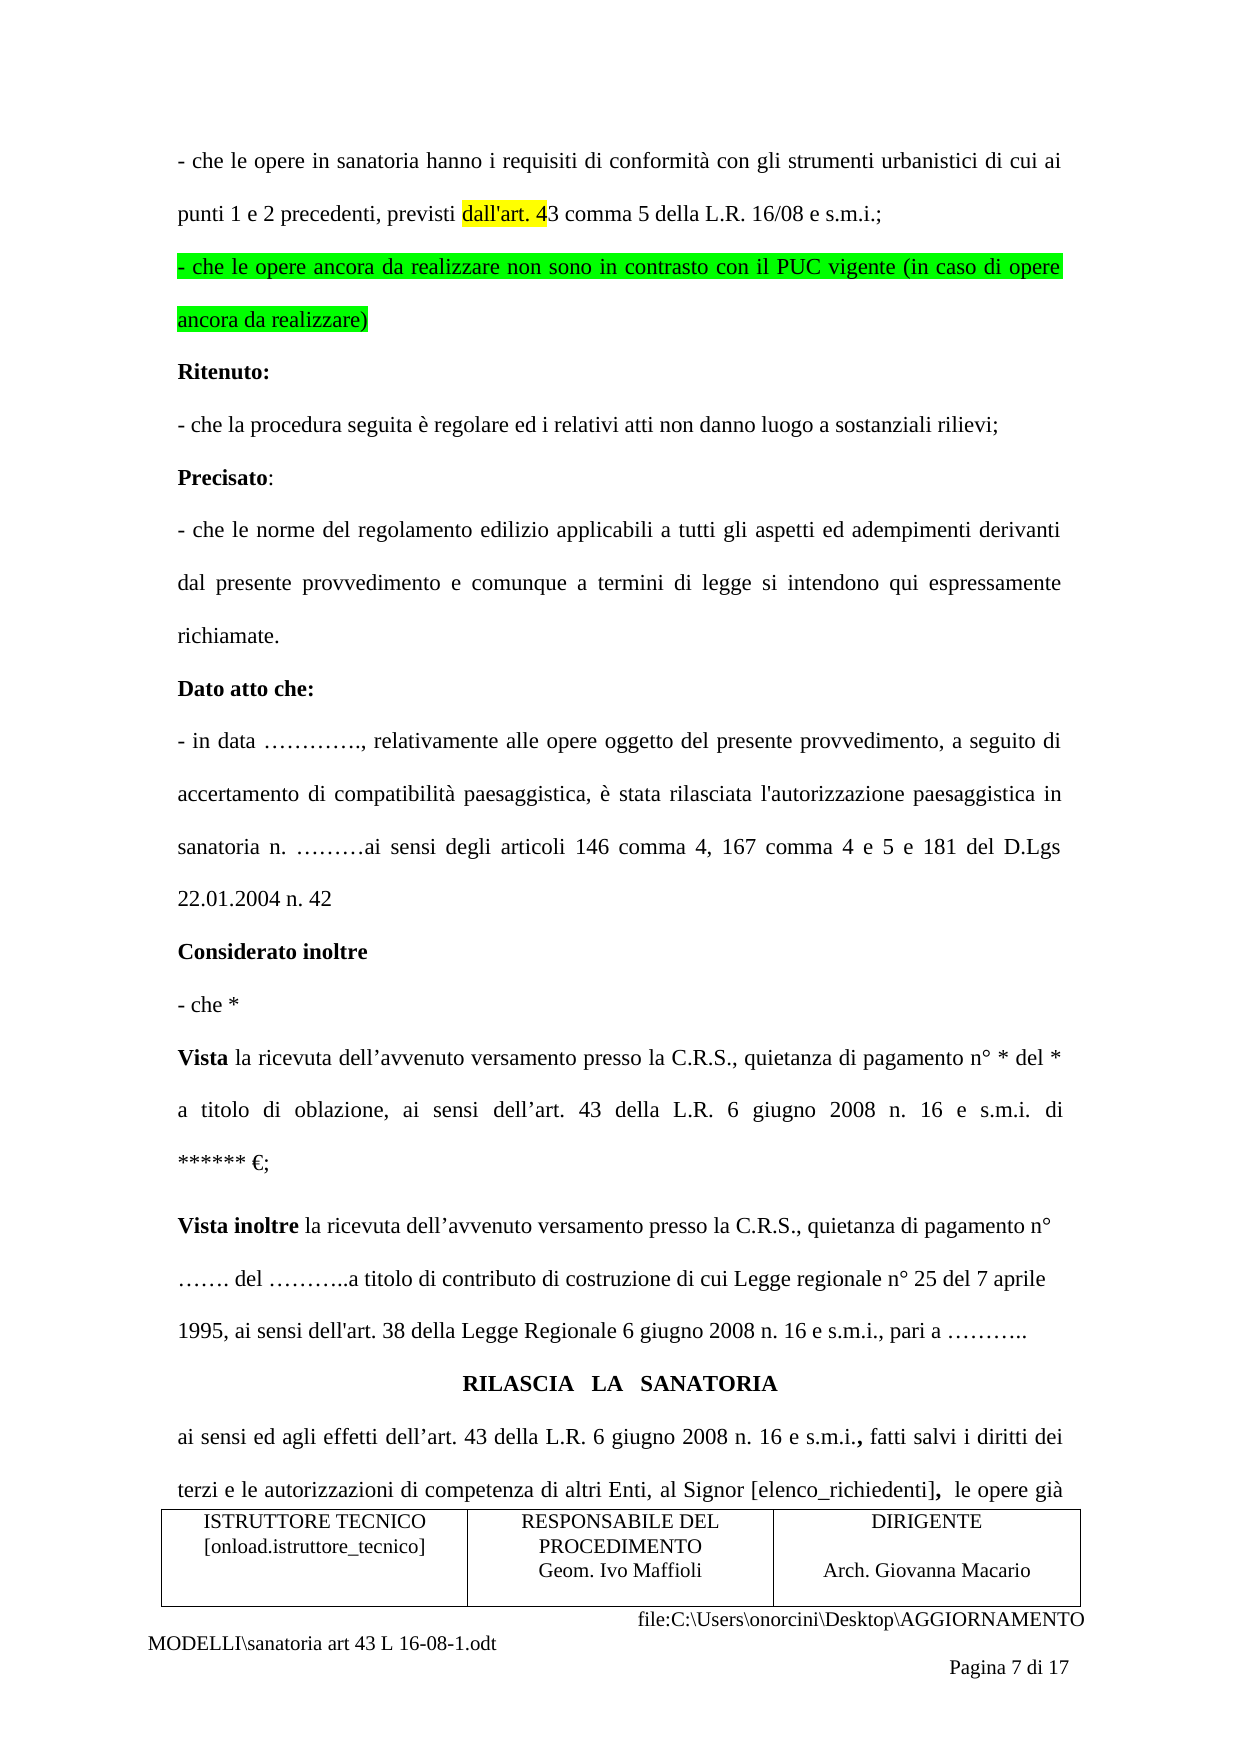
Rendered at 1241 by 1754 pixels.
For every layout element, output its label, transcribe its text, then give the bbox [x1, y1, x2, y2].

text Dato atto che: [177, 675, 1063, 701]
text - che le norme del regolamento edilizio applicabili a tutti gli aspetti ed adempimenti derivanti dal presente provvedimento e comunque a termini di legge si intendono qui espressamente richiamate. [177, 517, 1063, 648]
text Ritenuto: [177, 358, 1063, 385]
text RILASCIA LA SANATORIA [177, 1370, 1063, 1397]
text ai sensi ed agli effetti dell’art. 43 della L.R. 6 giugno 2008 n. 16 e s.m.i., fatti salvi i diritti dei terzi e le autorizzazioni di competenza di altri Enti, al Signor [elenco_richiedenti], le opere già [177, 1423, 1063, 1502]
text - che le opere in sanatoria hanno i requisiti di conformità con gli strumenti urbanistici di cui ai punti 1 e 2 precedenti, previsti dall'art. 43 comma 5 della L.R. 16/08 e s.m.i.; [177, 148, 1063, 227]
text - che la procedura seguita è regolare ed i relativi atti non danno luogo a sostanziali rilievi; [177, 411, 1063, 437]
text Vista inoltre la ricevuta dell’avvenuto versamento presso la C.R.S., quietanza di pagamento n° ……. del ………..a titolo di contributo di costruzione di cui Legge regionale n° 25 del 7 aprile 1995, ai sensi dell'art. 38 della Legge Regionale 6 giugno 2008 n. 16 e s.m.i., pari a ……….. [177, 1212, 1063, 1344]
text - che le opere ancora da realizzare non sono in contrasto con il PUC vigente (in caso di opere ancora da realizzare) [177, 253, 1063, 332]
text Vista la ricevuta dell’avvenuto versamento presso la C.R.S., quietanza di pagamento n° * del * a titolo di oblazione, ai sensi dell’art. 43 della L.R. 6 giugno 2008 n. 16 e s.m.i. di ****** €; [177, 1044, 1063, 1175]
text Considerato inoltre [177, 938, 1063, 964]
text - che * [177, 991, 1063, 1017]
text - in data …………., relativamente alle opere oggetto del presente provvedimento, a seguito di accertamento di compatibilità paesaggistica, è stata rilasciata l'autorizzazione paesaggistica in sanatoria n. ………ai sensi degli articoli 146 comma 4, 167 comma 4 e 5 e 181 del D.Lgs 22.01.2004 n. 42 [177, 727, 1063, 912]
text Precisato: [177, 464, 1063, 490]
